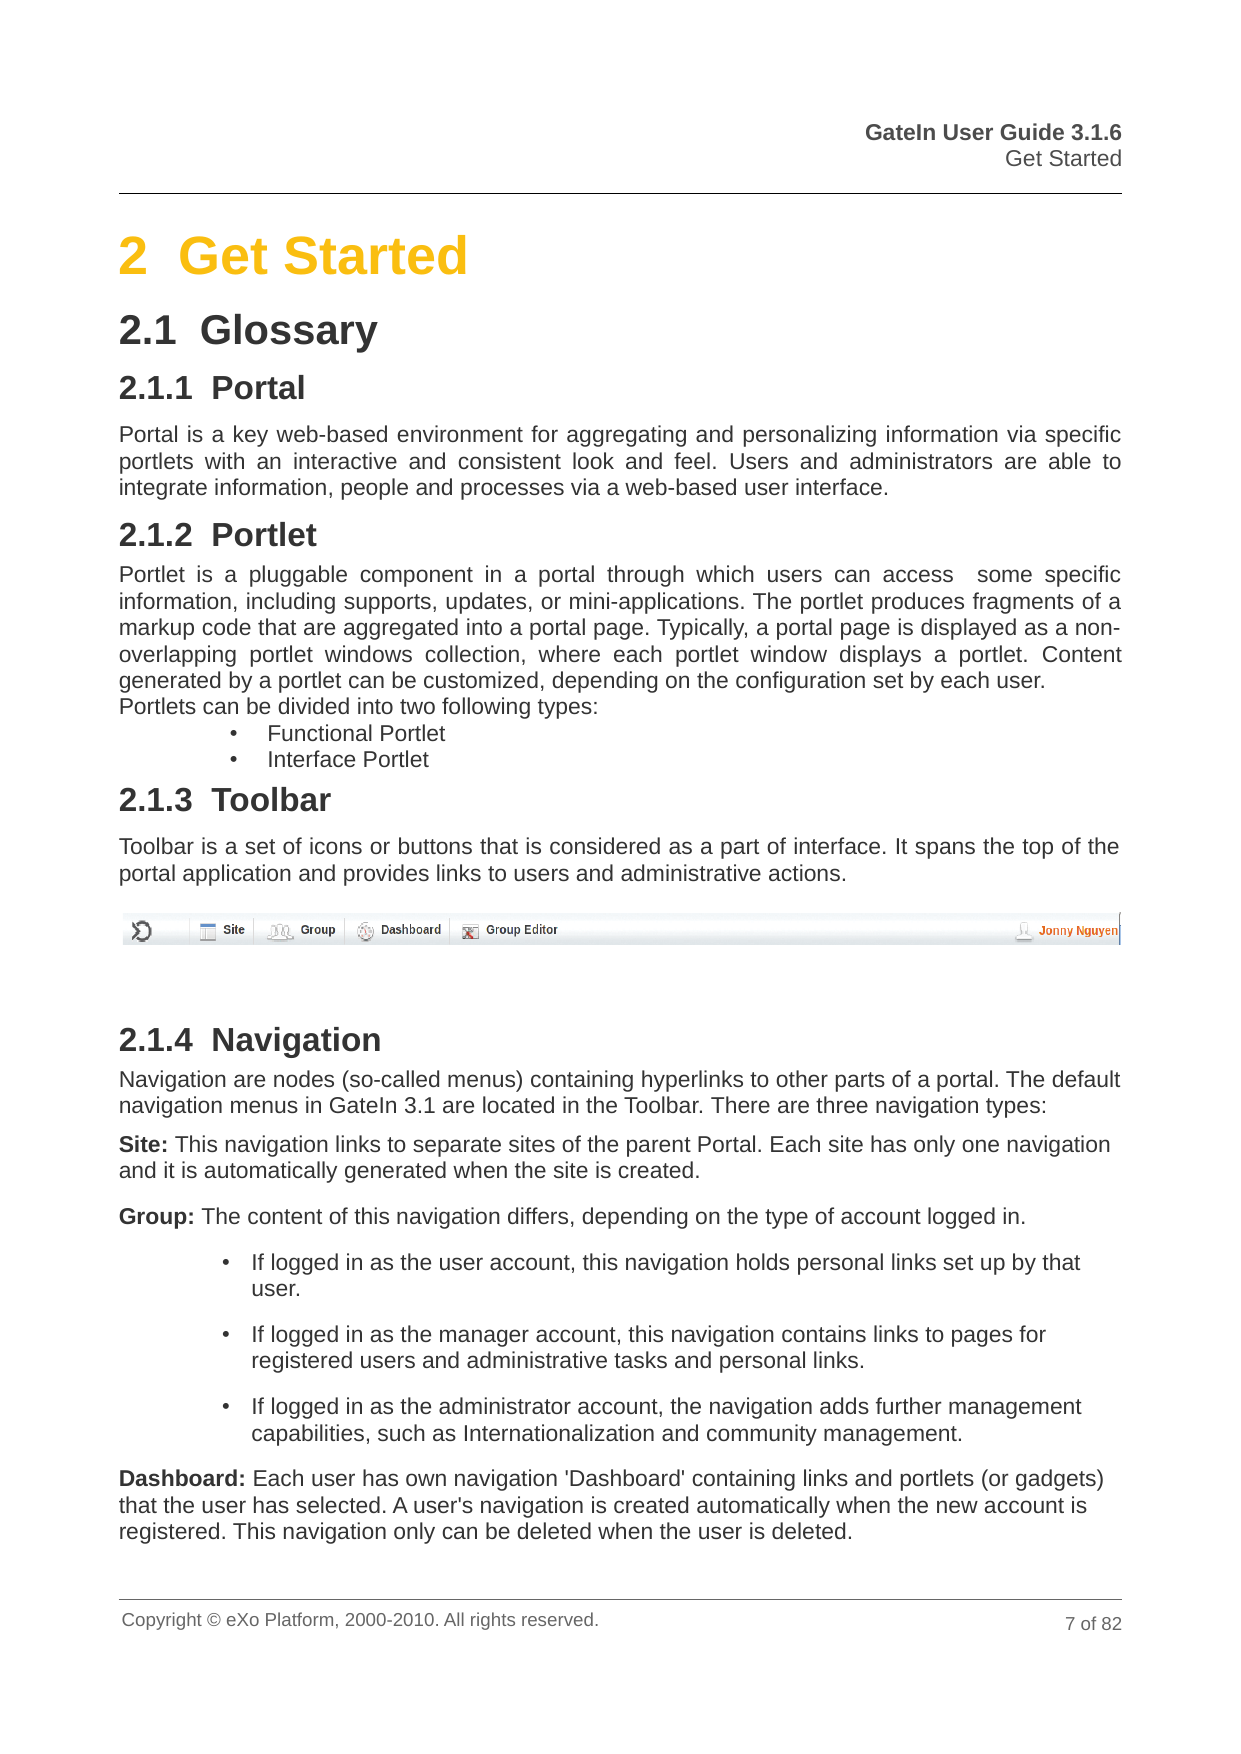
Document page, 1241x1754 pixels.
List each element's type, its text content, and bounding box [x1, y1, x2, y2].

list If logged in as the user account, this navigation holds personal links set up by that user. [222, 1249, 1122, 1301]
list If logged in as the manager account, this navigation contains links to pages for registered users and administrative tasks and personal links. [222, 1321, 1122, 1374]
list If logged in as the administrator account, the navigation adds further management capabilities, such as Internationalization and community management. [222, 1393, 1122, 1446]
subtitle Portlet [118, 516, 1122, 554]
subtitle Group: The content of this navigation differs, depending on the type of account logged in. [118, 1203, 1122, 1229]
text Navigation are nodes (so-called menus) containing hyperlinks to other parts of a portal. The default navigation menus in GateIn 3.1 are located in the Toolbar. There are three navigation types: [118, 1066, 1122, 1119]
picture [122, 912, 1121, 945]
text Toolbar is a set of icons or buttons that is considered as a part of interface. It spans the top of the portal application and provides links to users and administrative actions. [118, 833, 1122, 886]
text Portlet is a pluggable component in a portal through which users can access some specific information, including supports, updates, or mini-applications. The portlet produces fragments of a markup code that are aggregated into a portal page. Typically, a portal page is displayed as a non-overlapping portlet windows collection, where each portlet window displays a portlet. Content generated by a portlet can be customized, depending on the configuration set by each user. [118, 561, 1122, 693]
subtitle Site: This navigation links to separate sites of the parent Portal. Each site has only one navigation and it is automatically generated when the site is created. [118, 1131, 1122, 1183]
subtitle Get Started [118, 223, 1122, 286]
text Portlets can be divided into two following types: [118, 693, 1122, 719]
subtitle Portal [118, 368, 1122, 406]
subtitle Glossary [118, 305, 1122, 353]
list Interface Portlet [229, 746, 1122, 772]
subtitle Toolbar [118, 780, 1122, 818]
subtitle Navigation [118, 1020, 1122, 1058]
subtitle Dashboard: Each user has own navigation 'Dashboard' containing links and portlets (or gadgets) that the user has selected. A user's navigation is created automatically when the new account is registered. This navigation only can be deleted when the user is deleted. [118, 1465, 1122, 1544]
text Portal is a key web-based environment for aggregating and personalizing information via specific portlets with an interactive and consistent look and feel. Users and administrators are able to integrate information, people and processes via a web-based user interface. [118, 421, 1122, 501]
list Functional Portlet [229, 719, 1122, 746]
